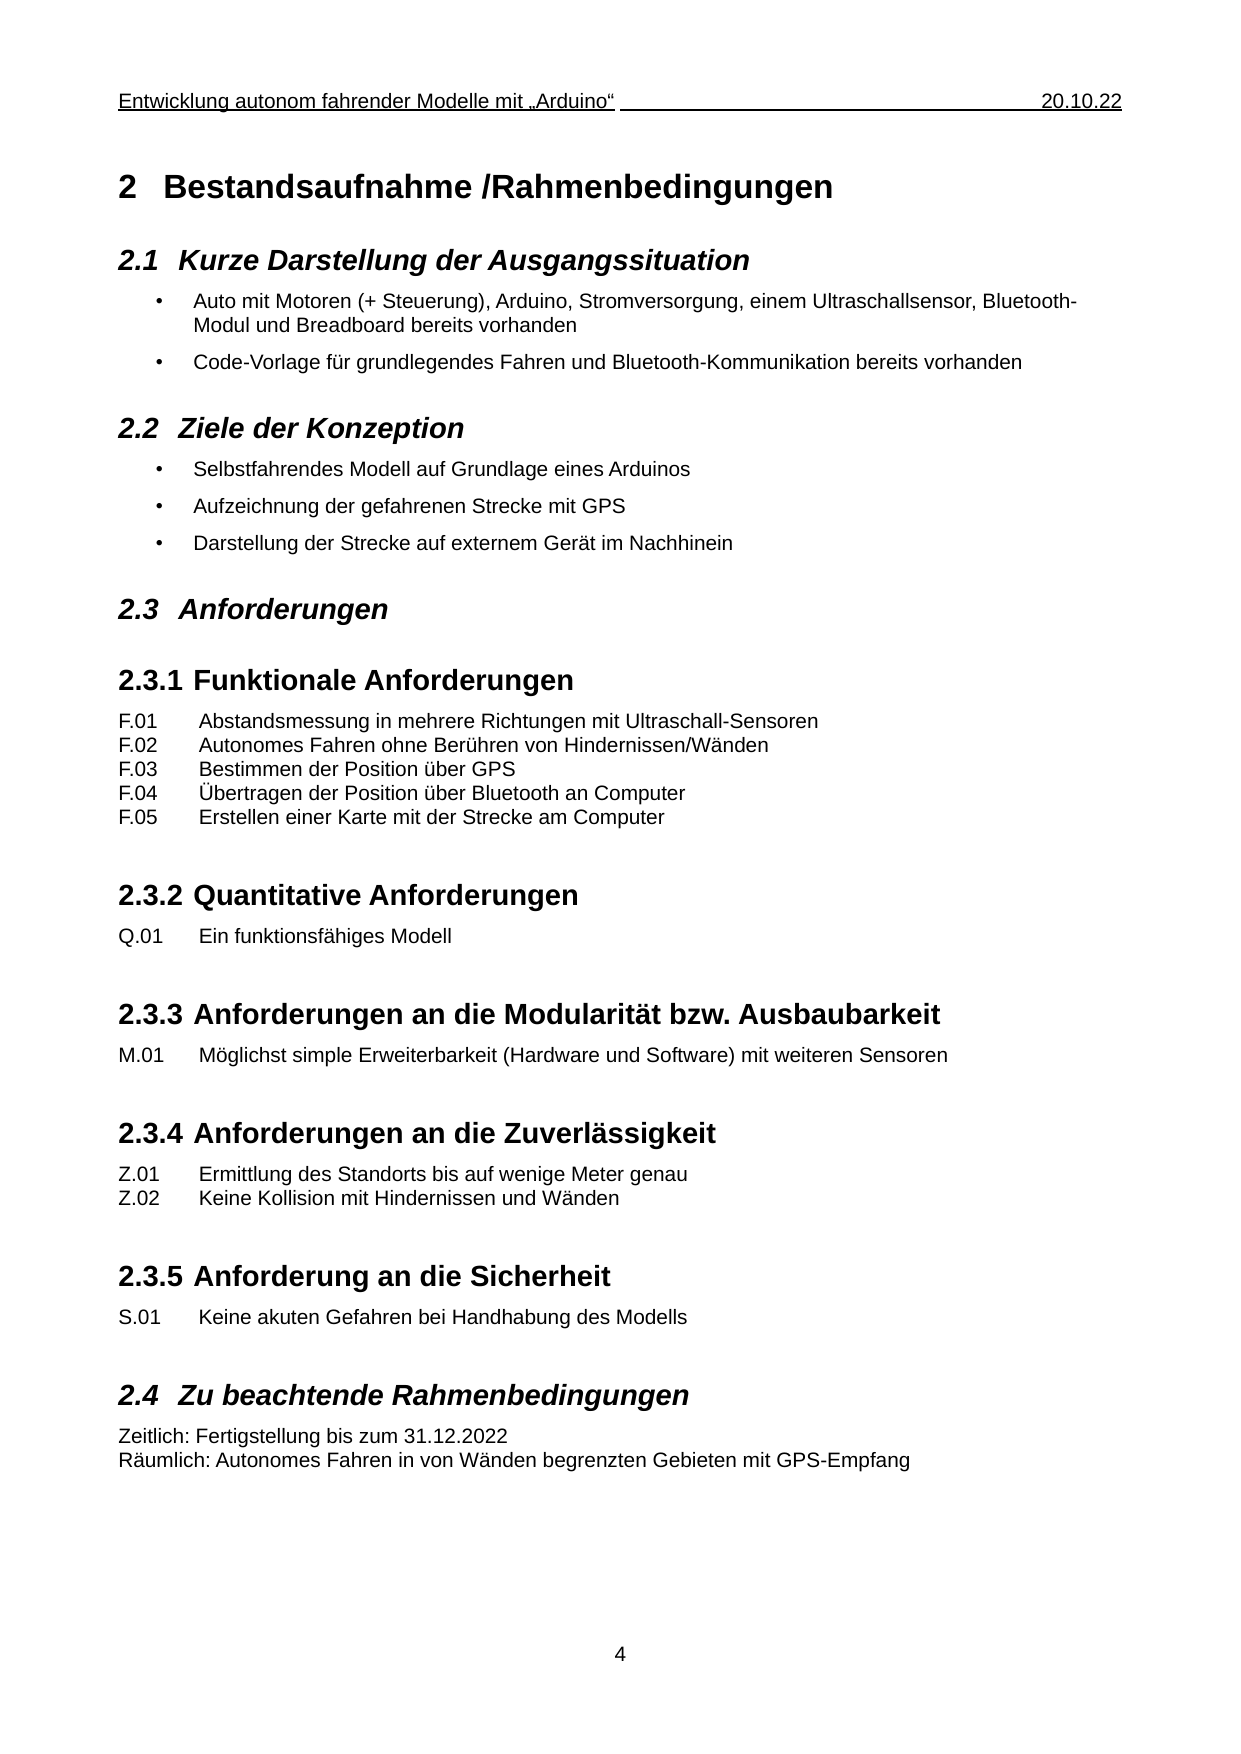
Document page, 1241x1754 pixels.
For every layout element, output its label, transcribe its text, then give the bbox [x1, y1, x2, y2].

subtitle Zu beachtende Rahmenbedingungen [118, 1378, 1122, 1411]
subtitle Anforderung an die Sicherheit [118, 1259, 1122, 1292]
subtitle Quantitative Anforderungen [118, 878, 1122, 911]
table_header Keine akuten Gefahren bei Handhabung des Modells [198, 1305, 1122, 1329]
table_header Abstandsmessung in mehrere Richtungen mit Ultraschall-Sensoren [199, 709, 1122, 733]
subtitle Bestandsaufnahme /Rahmenbedingungen [118, 167, 1122, 206]
table_cell F.04 [118, 781, 198, 805]
table_header M.01 [118, 1043, 198, 1067]
table_header Z.01 [118, 1162, 198, 1186]
subtitle Ziele der Konzeption [118, 411, 1122, 445]
subtitle Anforderungen an die Zuverlässigkeit [118, 1116, 1122, 1149]
subtitle Anforderungen [118, 592, 1122, 626]
table_cell Keine Kollision mit Hindernissen und Wänden [199, 1186, 1122, 1210]
list Auto mit Motoren (+ Steuerung), Arduino, Stromversorgung, einem Ultraschallsensor, Bluetooth-Modul und Breadboard bereits vorhanden [156, 289, 1122, 337]
list Code-Vorlage für grundlegendes Fahren und Bluetooth-Kommunikation bereits vorhanden [156, 350, 1122, 374]
table_cell F.02 [118, 733, 198, 757]
table_header Q.01 [118, 924, 198, 948]
table_cell F.05 [118, 805, 198, 829]
table_header Ein funktionsfähiges Modell [199, 924, 1122, 948]
table_header Möglichst simple Erweiterbarkeit (Hardware und Software) mit weiteren Sensoren [199, 1043, 1122, 1067]
subtitle Funktionale Anforderungen [118, 663, 1122, 697]
subtitle Anforderungen an die Modularität bzw. Ausbaubarkeit [118, 997, 1122, 1030]
table_cell Übertragen der Position über Bluetooth an Computer [199, 781, 1122, 805]
table_header S.01 [118, 1305, 198, 1329]
list Selbstfahrendes Modell auf Grundlage eines Arduinos [156, 457, 1122, 481]
list Darstellung der Strecke auf externem Gerät im Nachhinein [156, 530, 1122, 554]
table_cell Z.02 [118, 1186, 198, 1210]
table_cell Erstellen einer Karte mit der Strecke am Computer [199, 805, 1122, 829]
list Aufzeichnung der gefahrenen Strecke mit GPS [156, 494, 1122, 518]
subtitle Kurze Darstellung der Ausgangssituation [118, 243, 1122, 277]
text Räumlich: Autonomes Fahren in von Wänden begrenzten Gebieten mit GPS-Empfang [118, 1448, 1122, 1472]
table_cell Autonomes Fahren ohne Berühren von Hindernissen/Wänden [199, 733, 1122, 757]
text Zeitlich: Fertigstellung bis zum 31.12.2022 [118, 1424, 1122, 1448]
table_header F.01 [118, 709, 198, 733]
table_cell F.03 [118, 757, 198, 781]
table_header Ermittlung des Standorts bis auf wenige Meter genau [199, 1162, 1122, 1186]
table_cell Bestimmen der Position über GPS [199, 757, 1122, 781]
